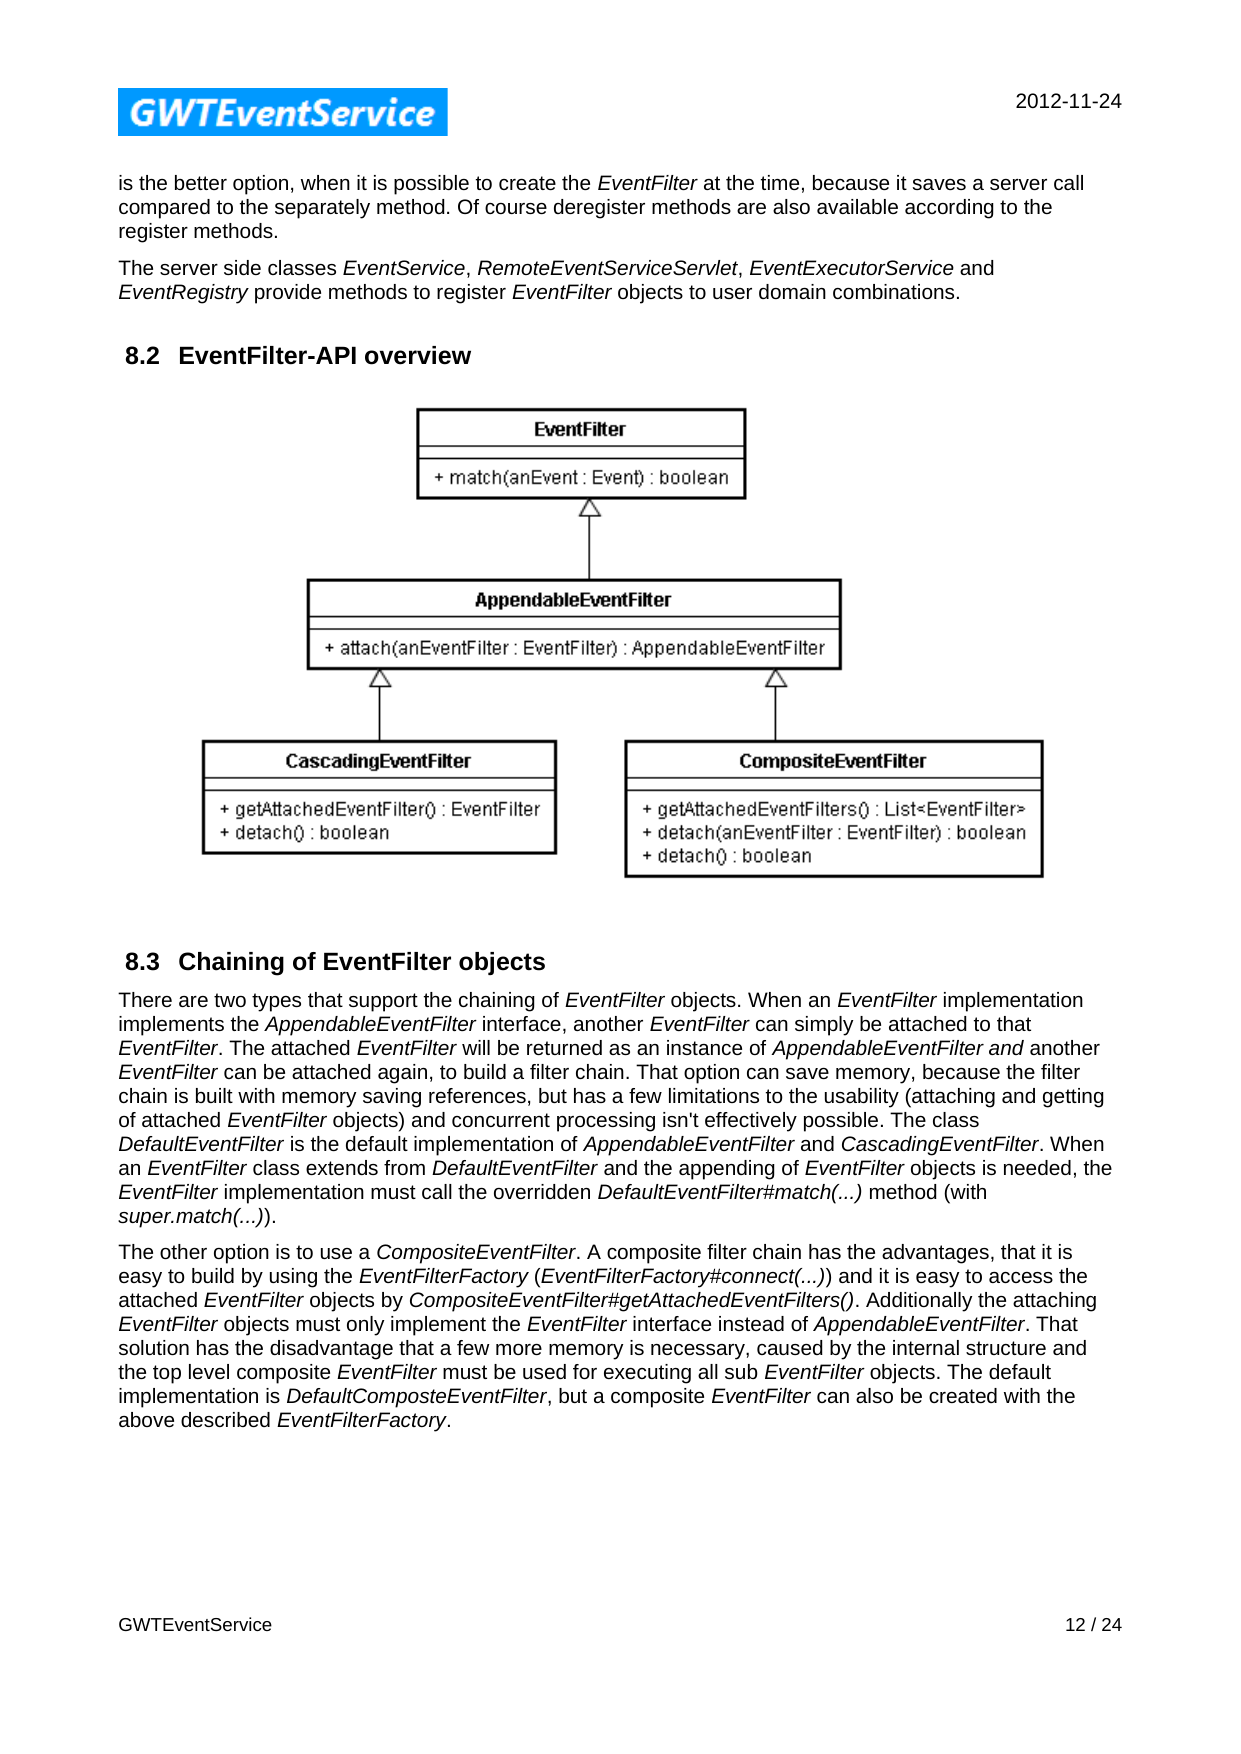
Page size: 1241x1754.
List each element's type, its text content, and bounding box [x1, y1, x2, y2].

text The server side classes EventService, RemoteEventServiceServlet, EventExecutorService and EventRegistry provide methods to register EventFilter objects to user domain combinations. [118, 256, 1122, 303]
text The other option is to use a CompositeEventFilter. A composite filter chain has the advantages, that it is easy to build by using the EventFilterFactory (EventFilterFactory#connect(...)) and it is easy to access the attached EventFilter objects by CompositeEventFilter#getAttachedEventFilters(). Additionally the attaching EventFilter objects must only implement the EventFilter interface instead of AppendableEventFilter. That solution has the disadvantage that a few more memory is necessary, caused by the internal structure and the top level composite EventFilter must be used for executing all sub EventFilter objects. The default implementation is DefaultComposteEventFilter, but a composite EventFilter can also be created with the above described EventFilterFactory. [118, 1240, 1122, 1432]
text There are two types that support the chaining of EventFilter objects. When an EventFilter implementation implements the AppendableEventFilter interface, another EventFilter can simply be attached to that EventFilter. The attached EventFilter will be returned as an instance of AppendableEventFilter and another EventFilter can be attached again, to build a filter chain. That option can save memory, because the filter chain is built with memory saving references, but has a few limitations to the usability (attaching and getting of attached EventFilter objects) and concurrent processing isn't effectively possible. The class DefaultEventFilter is the default implementation of AppendableEventFilter and CascadingEventFilter. When an EventFilter class extends from DefaultEventFilter and the appending of EventFilter objects is needed, the EventFilter implementation must call the overridden DefaultEventFilter#match(...) method (with super.match(...)). [118, 988, 1122, 1228]
subtitle Chaining of EventFilter objects [118, 947, 1122, 976]
subtitle EventFilter-API overview [118, 341, 1122, 370]
text is the better option, when it is possible to create the EventFilter at the time, because it saves a server call compared to the separately method. Of course deregister methods are also available according to the register methods. [118, 171, 1122, 243]
picture [118, 88, 448, 136]
